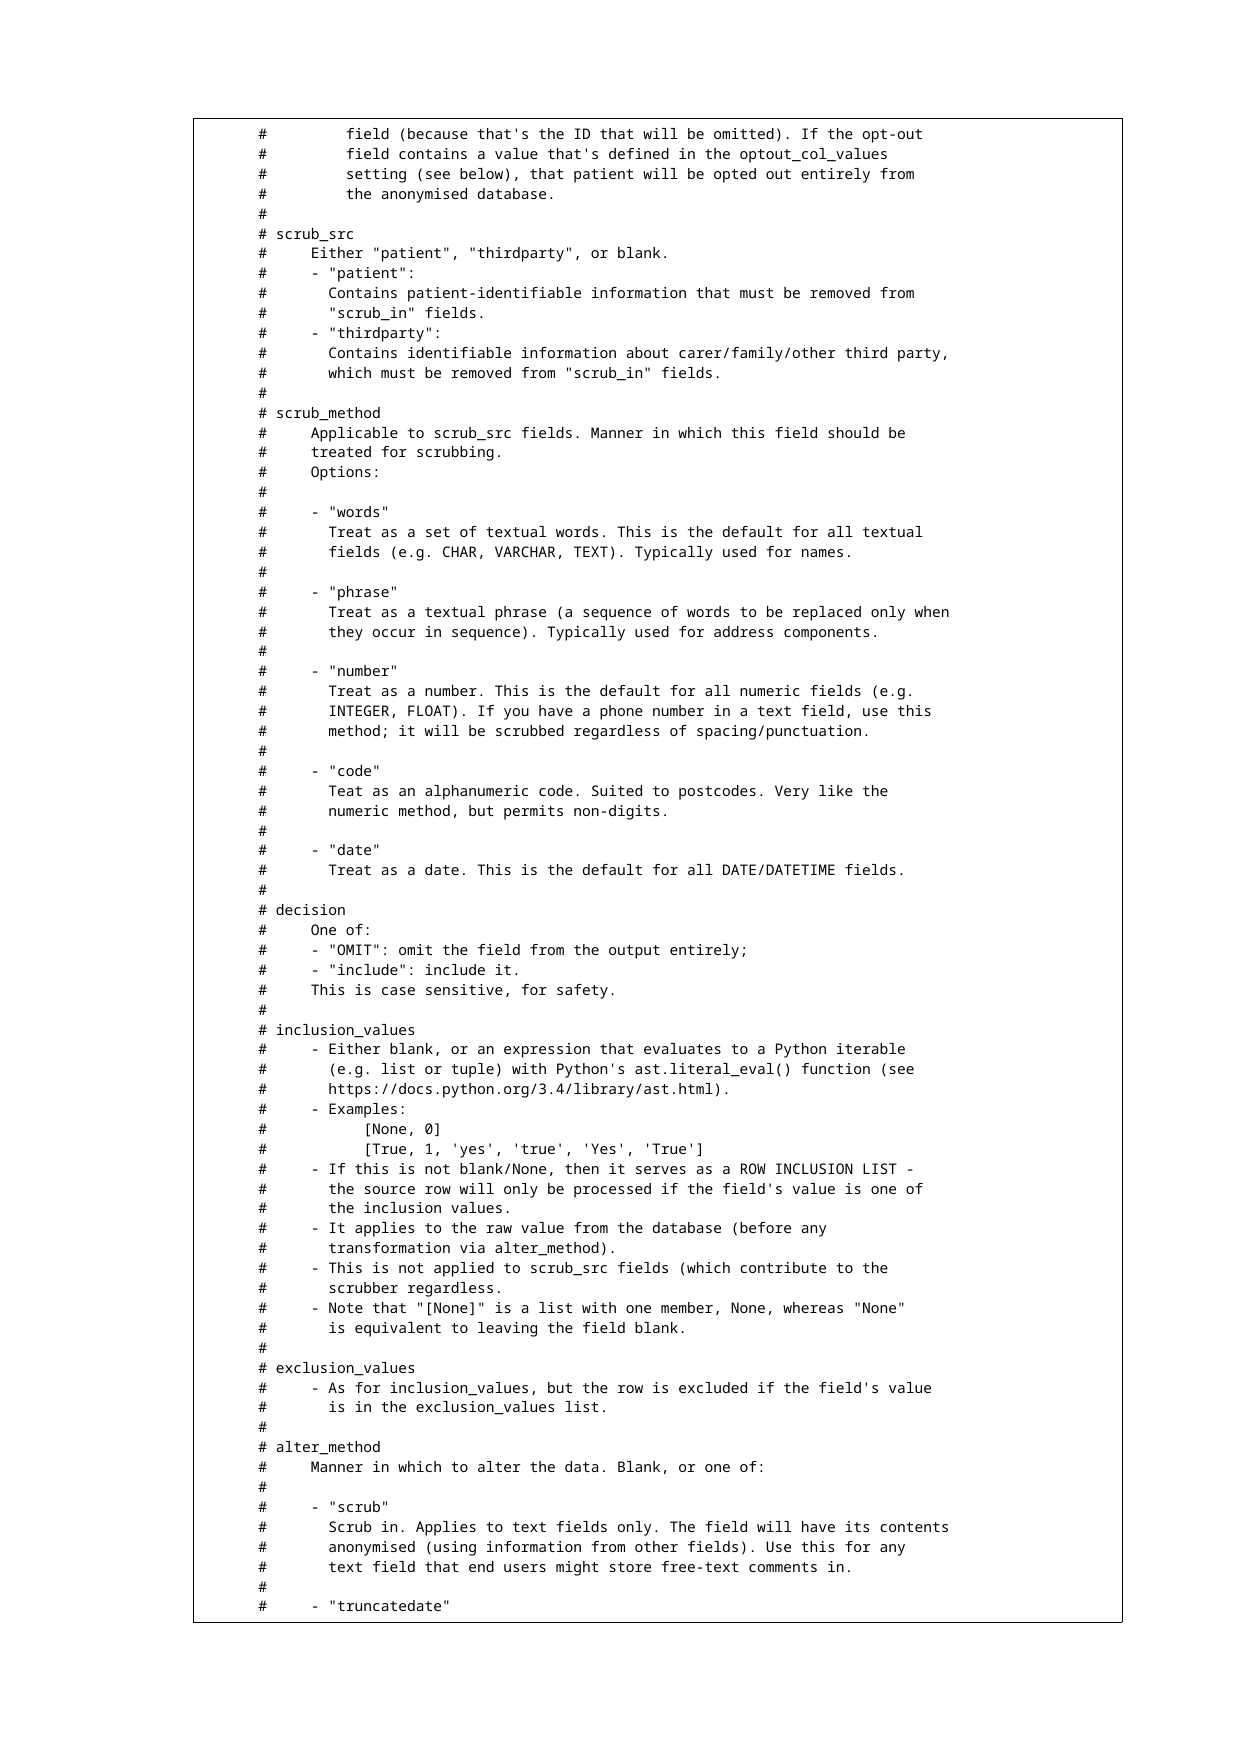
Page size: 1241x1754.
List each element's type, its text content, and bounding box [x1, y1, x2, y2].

table_header # field (because that's the ID that will be omitted). If the opt-out # field contains a value that's defined in the optout_col_values # setting (see below), that patient will be opted out entirely from # the anonymised database. # # scrub_src # Either "patient", "thirdparty", or blank. # - "patient": # Contains patient-identifiable information that must be removed from # "scrub_in" fields. # - "thirdparty": # Contains identifiable information about carer/family/other third party, # which must be removed from "scrub_in" fields. # # scrub_method # Applicable to scrub_src fields. Manner in which this field should be # treated for scrubbing. # Options: # # - "words" # Treat as a set of textual words. This is the default for all textual # fields (e.g. CHAR, VARCHAR, TEXT). Typically used for names. # # - "phrase" # Treat as a textual phrase (a sequence of words to be replaced only when # they occur in sequence). Typically used for address components. # # - "number" # Treat as a number. This is the default for all numeric fields (e.g. # INTEGER, FLOAT). If you have a phone number in a text field, use this # method; it will be scrubbed regardless of spacing/punctuation. # # - "code" # Teat as an alphanumeric code. Suited to postcodes. Very like the # numeric method, but permits non-digits. # # - "date" # Treat as a date. This is the default for all DATE/DATETIME fields. # # decision # One of: # - "OMIT": omit the field from the output entirely; # - "include": include it. # This is case sensitive, for safety. # # inclusion_values # - Either blank, or an expression that evaluates to a Python iterable # (e.g. list or tuple) with Python's ast.literal_eval() function (see # https://docs.python.org/3.4/library/ast.html). # - Examples: # [None, 0] # [True, 1, 'yes', 'true', 'Yes', 'True'] # - If this is not blank/None, then it serves as a ROW INCLUSION LIST - # the source row will only be processed if the field's value is one of # the inclusion values. # - It applies to the raw value from the database (before any # transformation via alter_method). # - This is not applied to scrub_src fields (which contribute to the # scrubber regardless. # - Note that "[None]" is a list with one member, None, whereas "None" # is equivalent to leaving the field blank. # # exclusion_values # - As for inclusion_values, but the row is excluded if the field's value # is in the exclusion_values list. # # alter_method # Manner in which to alter the data. Blank, or one of: # # - "scrub" # Scrub in. Applies to text fields only. The field will have its contents # anonymised (using information from other fields). Use this for any # text field that end users might store free-text comments in. # # - "truncatedate" [194, 119, 1122, 1622]
